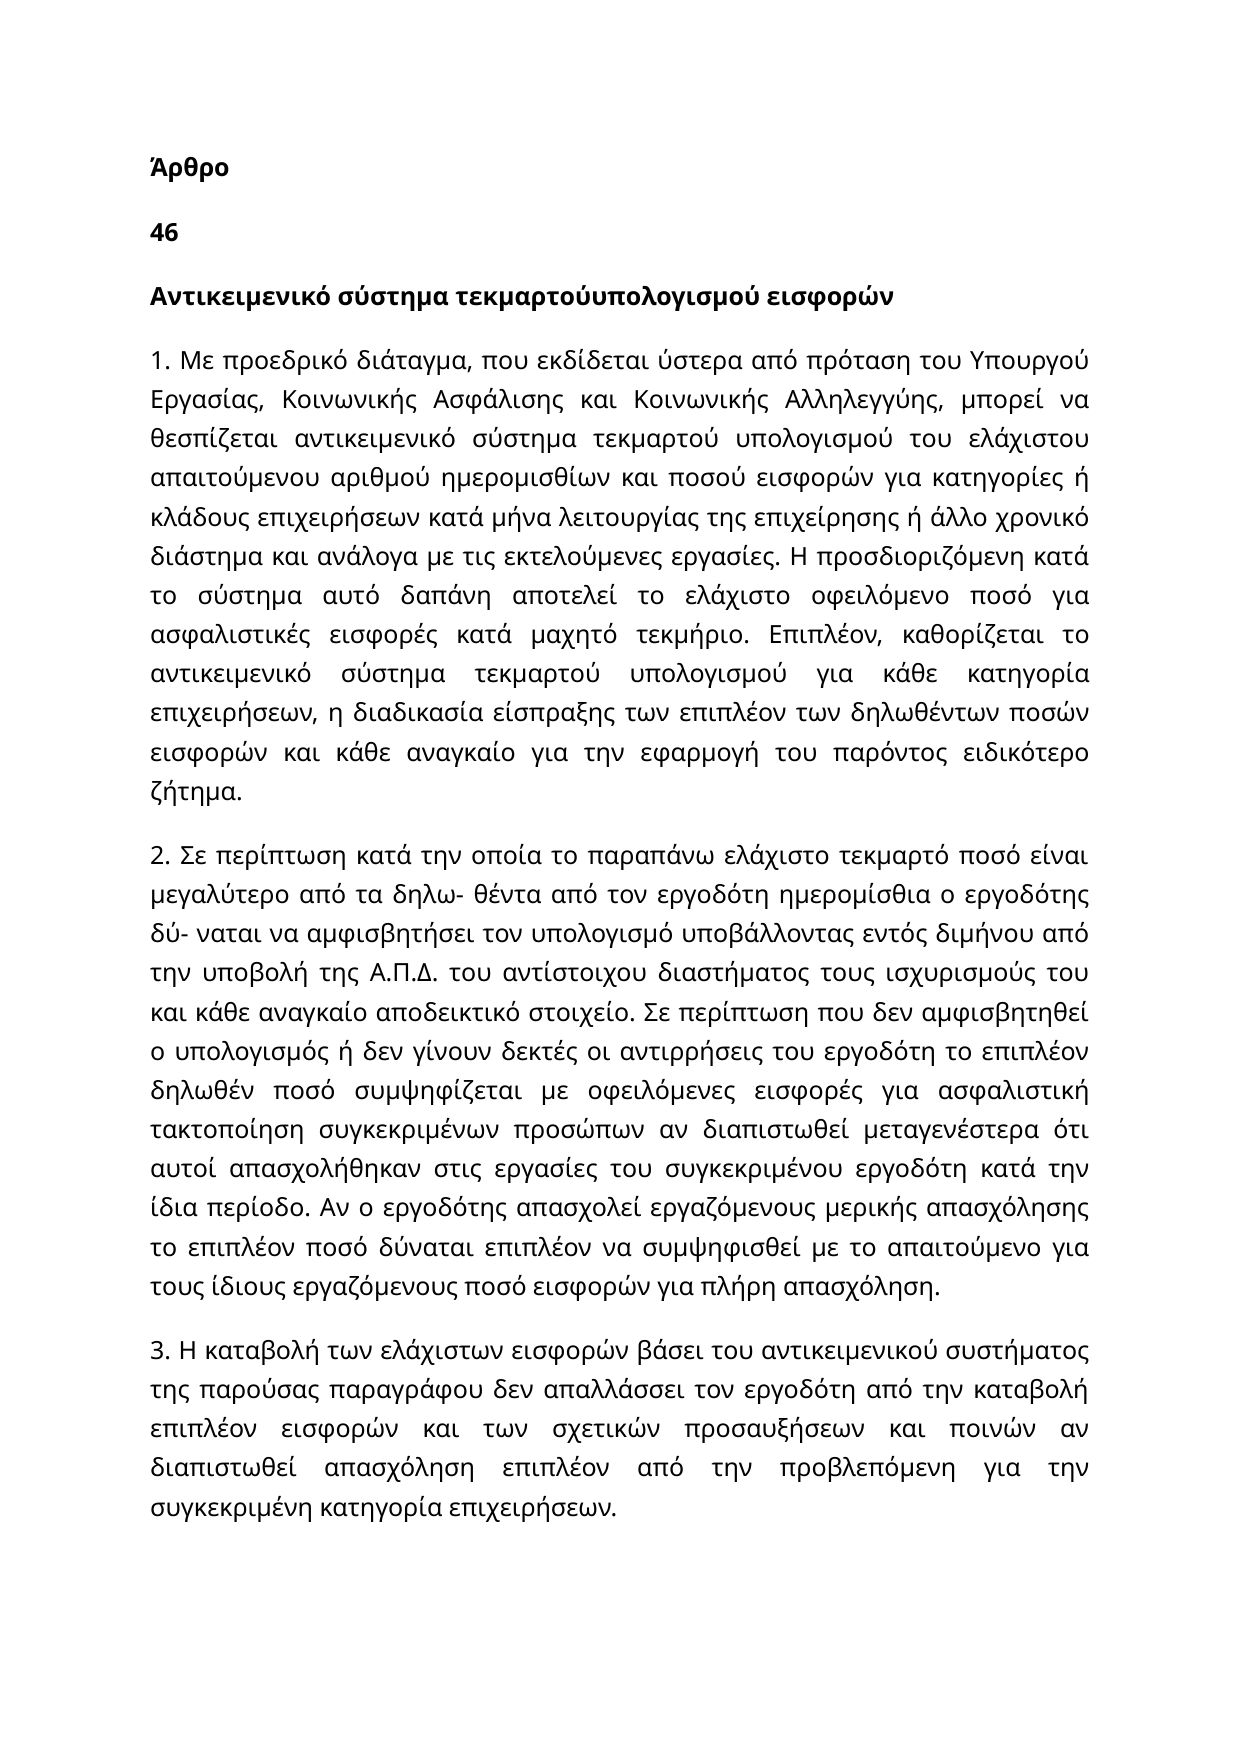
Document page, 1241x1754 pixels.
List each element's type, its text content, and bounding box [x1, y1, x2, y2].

text 3. Η καταβολή των ελάχιστων εισφορών βάσει του αντικειμενικού συστήματος της παρούσας παραγράφου δεν απαλλάσσει τον εργοδότη από την καταβολή επιπλέον εισφορών και των σχετικών προσαυξήσεων και ποινών αν διαπιστωθεί απασχόληση επιπλέον από την προβλεπόμενη για την συγκεκριμένη κατηγορία επιχειρήσεων. [150, 1332, 1090, 1523]
text Άρθρο [150, 150, 1090, 184]
text 1. Με προεδρικό διάταγμα, που εκδίδεται ύστερα από πρόταση του Υπουργού Εργασίας, Κοινωνικής Ασφάλισης και Κοινωνικής Αλληλεγγύης, μπορεί να θεσπίζεται αντικειμενικό σύστημα τεκμαρτού υπολογισμού του ελάχιστου απαιτούμενου αριθμού ημερομισθίων και ποσού εισφορών για κατηγορίες ή κλάδους επιχειρήσεων κατά μήνα λειτουργίας της επιχείρησης ή άλλο χρονικό διάστημα και ανάλογα με τις εκτελούμενες εργασίες. Η προσδιοριζόμενη κατά το σύστημα αυτό δαπάνη αποτελεί το ελάχιστο οφειλόμενο ποσό για ασφαλιστικές εισφορές κατά μαχητό τεκμήριο. Επιπλέον, καθορίζεται το αντικειμενικό σύστημα τεκμαρτού υπολογισμού για κάθε κατηγορία επιχειρήσεων, η διαδικασία είσπραξης των επιπλέον των δηλωθέντων ποσών εισφορών και κάθε αναγκαίο για την εφαρμογή του παρόντος ειδικότερο ζήτημα. [150, 342, 1090, 807]
text Αντικειμενικό σύστημα τεκμαρτούυπολογισμού εισφορών [150, 278, 1090, 312]
text 2. Σε περίπτωση κατά την οποία το παραπάνω ελάχιστο τεκμαρτό ποσό είναι μεγαλύτερο από τα δηλω- θέντα από τον εργοδότη ημερομίσθια ο εργοδότης δύ- ναται να αμφισβητήσει τον υπολογισμό υποβάλλοντας εντός διμήνου από την υποβολή της Α.Π.Δ. του αντίστοιχου διαστήματος τους ισχυρισμούς του και κάθε αναγκαίο αποδεικτικό στοιχείο. Σε περίπτωση που δεν αμφισβητηθεί ο υπολογισμός ή δεν γίνουν δεκτές οι αντιρρήσεις του εργοδότη το επιπλέον δηλωθέν ποσό συμψηφίζεται με οφειλόμενες εισφορές για ασφαλιστική τακτοποίηση συγκεκριμένων προσώπων αν διαπιστωθεί μεταγενέστερα ότι αυτοί απασχολήθηκαν στις εργασίες του συγκεκριμένου εργοδότη κατά την ίδια περίοδο. Αν ο εργοδότης απασχολεί εργαζόμενους μερικής απασχόλησης το επιπλέον ποσό δύναται επιπλέον να συμψηφισθεί με το απαιτούμενο για τους ίδιους εργαζόμενους ποσό εισφορών για πλήρη απασχόληση. [150, 837, 1090, 1302]
text 46 [150, 214, 1090, 248]
